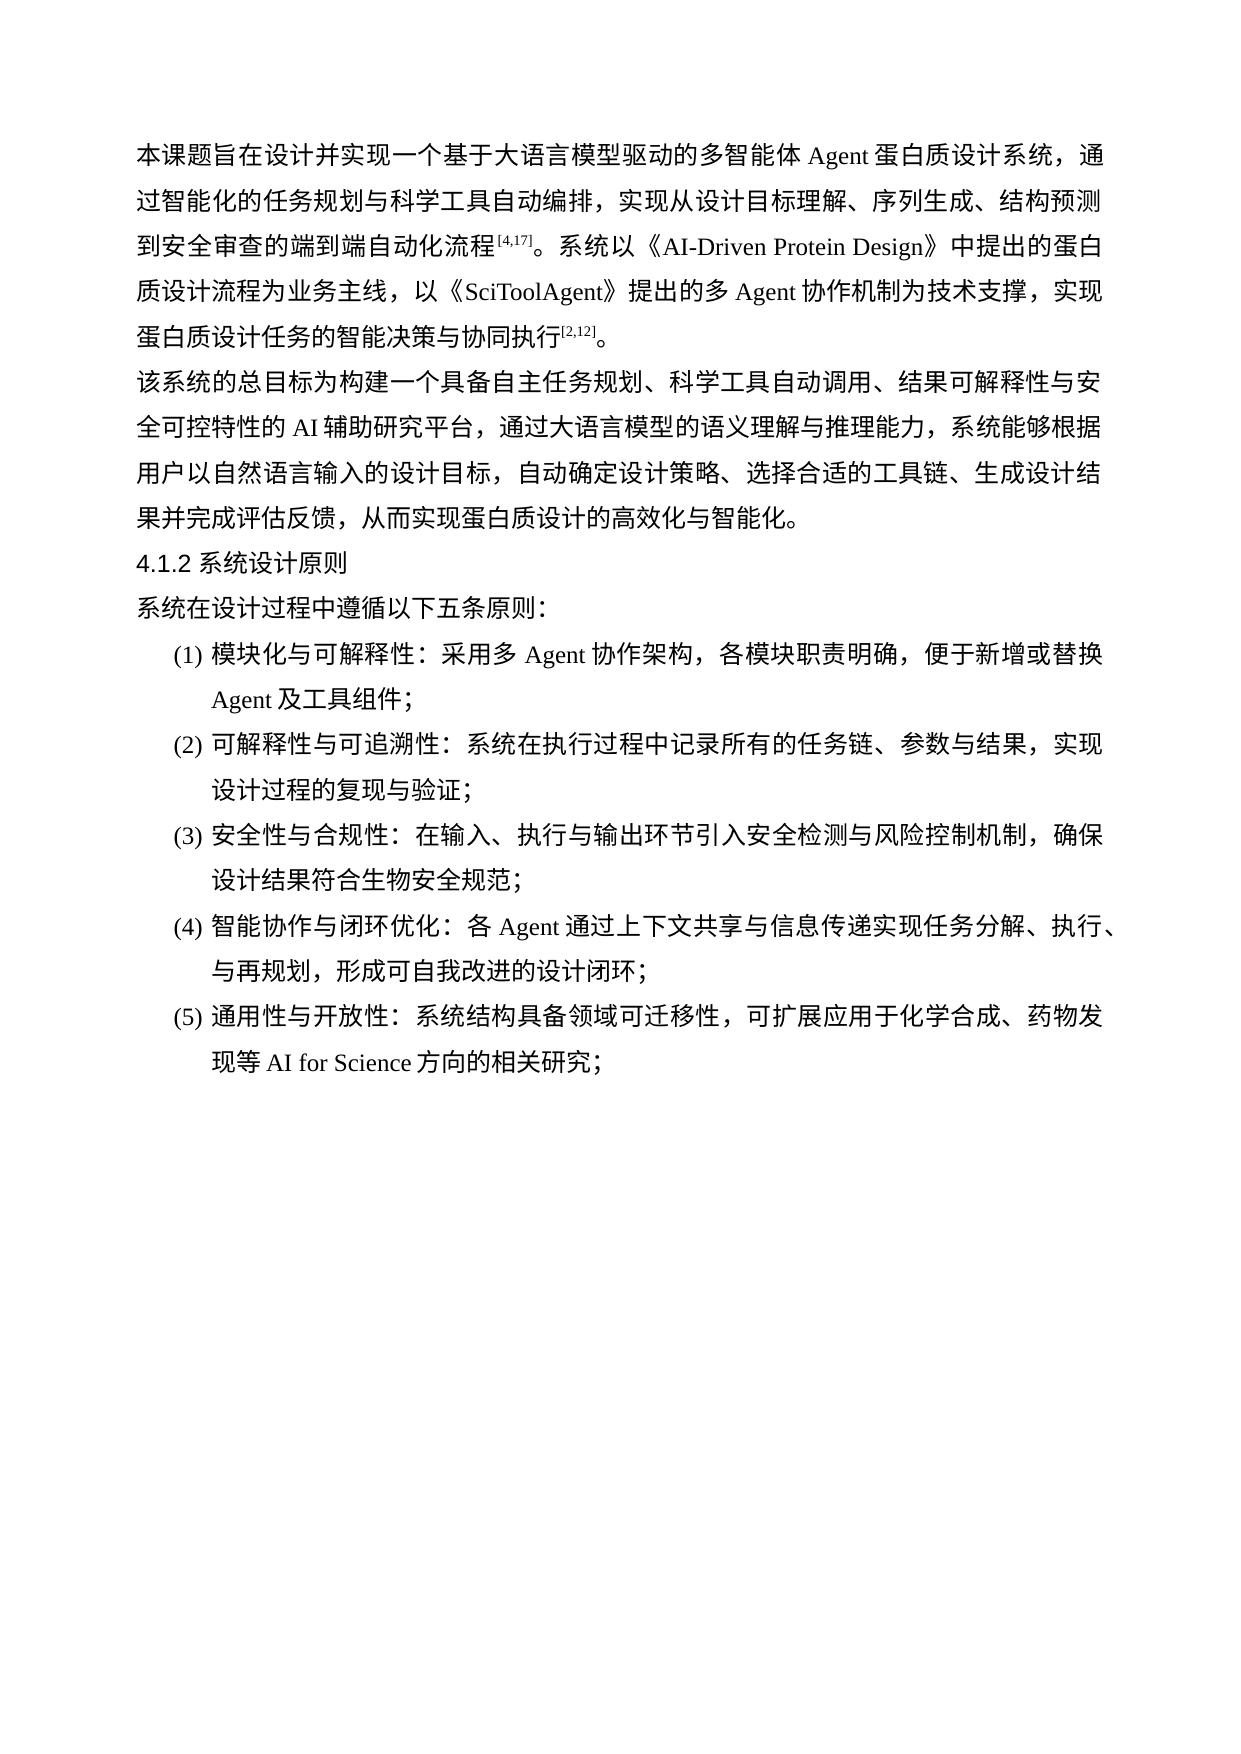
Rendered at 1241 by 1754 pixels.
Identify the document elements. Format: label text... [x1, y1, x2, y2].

text 系统在设计过程中遵循以下五条原则： [136, 589, 1104, 625]
text 该系统的总目标为构建一个具备自主任务规划、科学工具自动调用、结果可解释性与安全可控特性的AI辅助研究平台，通过大语言模型的语义理解与推理能力，系统能够根据用户以自然语言输入的设计目标，自动确定设计策略、选择合适的工具链、生成设计结果并完成评估反馈，从而实现蛋白质设计的高效化与智能化。 [136, 362, 1104, 534]
list 可解释性与可追溯性：系统在执行过程中记录所有的任务链、参数与结果，实现设计过程的复现与验证； [173, 725, 1104, 806]
subtitle 4.1.2 系统设计原则 [136, 544, 1104, 580]
list 智能协作与闭环优化：各Agent通过上下文共享与信息传递实现任务分解、执行、与再规划，形成可自我改进的设计闭环； [173, 906, 1104, 988]
list 通用性与开放性：系统结构具备领域可迁移性，可扩展应用于化学合成、药物发现等AI for Science方向的相关研究； [173, 997, 1104, 1078]
list 模块化与可解释性：采用多Agent协作架构，各模块职责明确，便于新增或替换Agent及工具组件； [173, 634, 1104, 716]
list 安全性与合规性：在输入、执行与输出环节引入安全检测与风险控制机制，确保设计结果符合生物安全规范； [173, 816, 1104, 897]
text 本课题旨在设计并实现一个基于大语言模型驱动的多智能体Agent蛋白质设计系统，通过智能化的任务规划与科学工具自动编排，实现从设计目标理解、序列生成、结构预测到安全审查的端到端自动化流程[4,17]。系统以《AI-Driven Protein Design》中提出的蛋白质设计流程为业务主线，以《SciToolAgent》提出的多Agent协作机制为技术支撑，实现蛋白质设计任务的智能决策与协同执行[2,12]。 [136, 136, 1104, 353]
